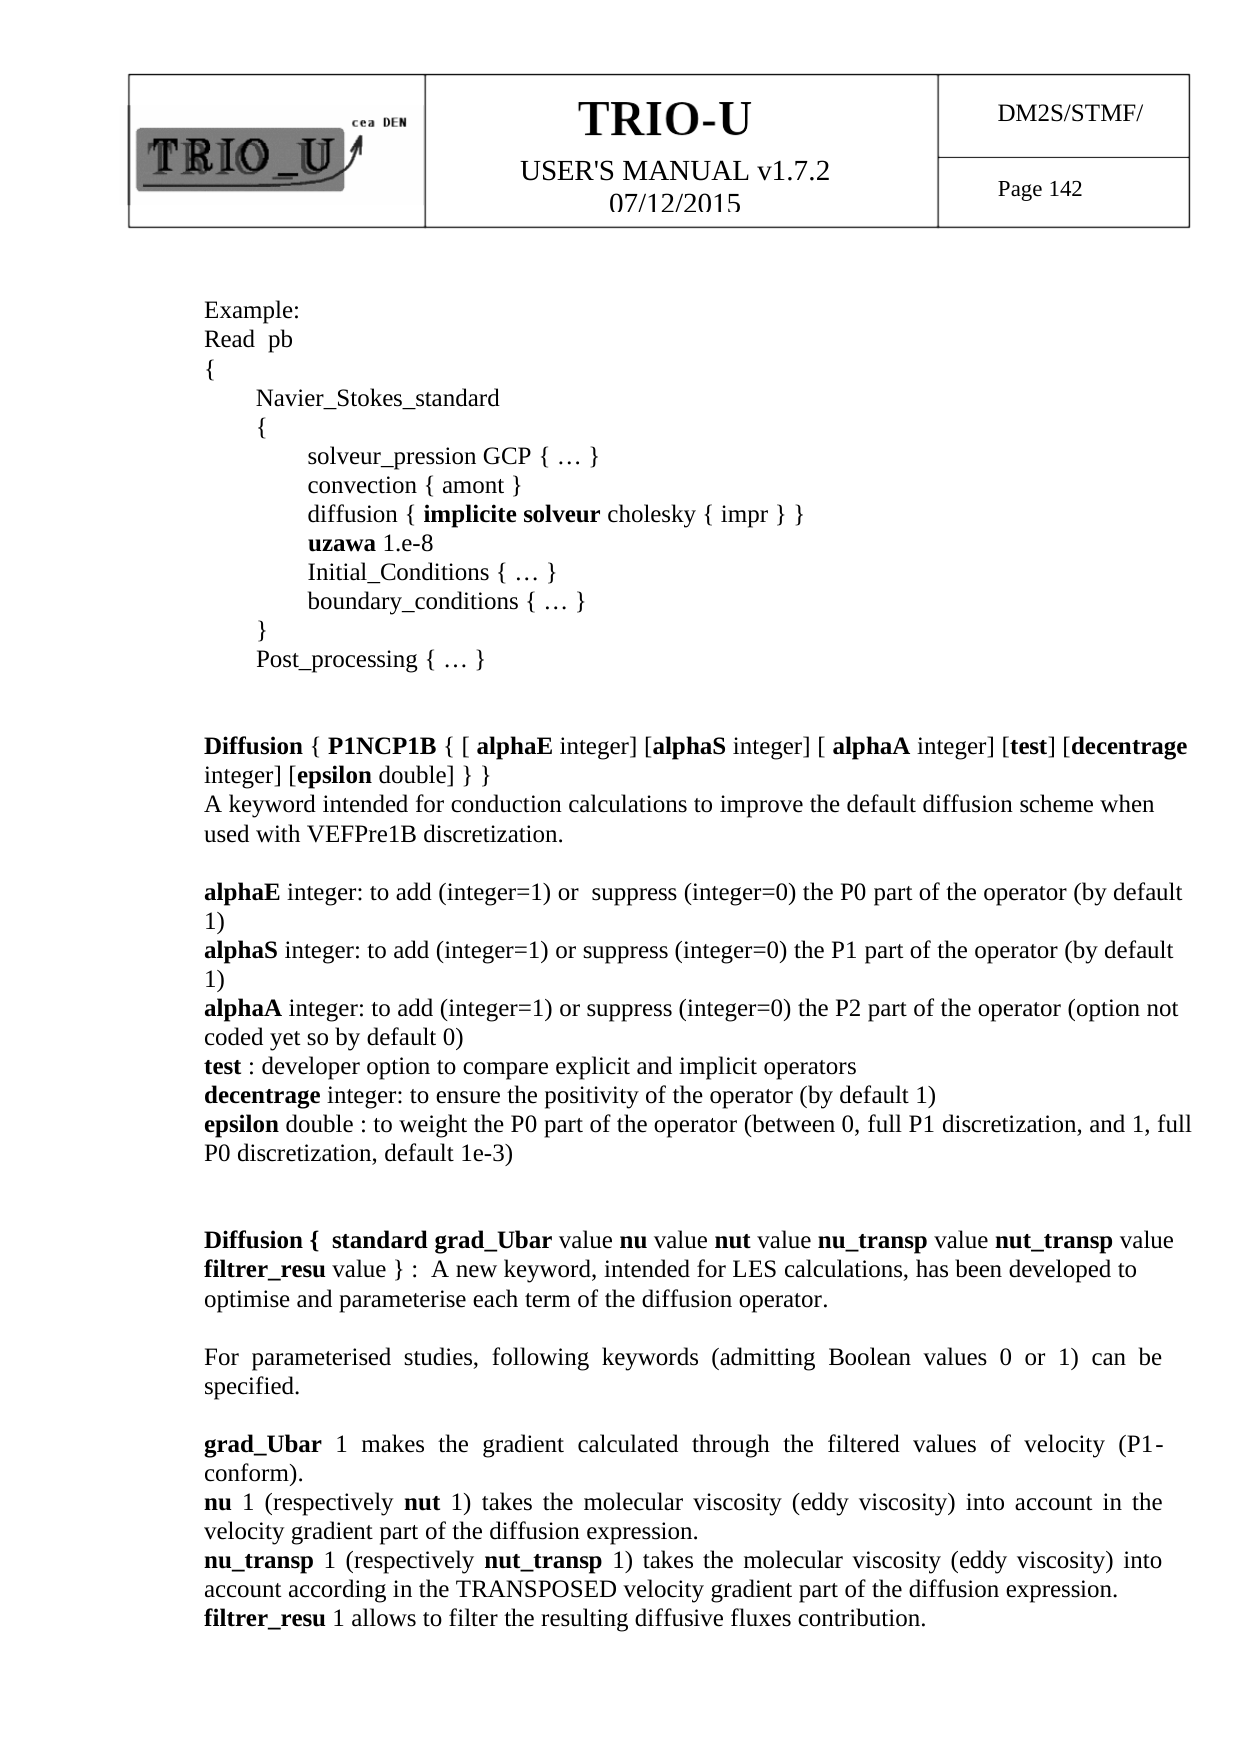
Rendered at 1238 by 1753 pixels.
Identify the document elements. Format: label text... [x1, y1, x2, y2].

text Initial_Conditions { … } [115, 557, 1196, 586]
text A keyword intended for conduction calculations to improve the default diffusion scheme when used with VEFPre1B discretization. [204, 789, 1196, 847]
text { [115, 353, 1196, 382]
text Diffusion { standard grad_Ubar value nu value nut value nu_transp value nut_transp value filtrer_resu value } : A new keyword, intended for LES calculations, has been developed to optimise and parameterise each term of the diffusion operator. [204, 1225, 1196, 1312]
text Post_processing { … } [115, 644, 1196, 673]
text Navier_Stokes_standard [115, 382, 1196, 412]
text solveur_pression GCP { … } [115, 441, 1196, 470]
text Diffusion { P1NCP1B { [ alphaE integer] [alphaS integer] [ alphaA integer] [test] [decentrage [115, 731, 1196, 760]
text boundary_conditions { … } [115, 586, 1196, 615]
text diffusion { implicite solveur cholesky { impr } } [115, 499, 1196, 528]
text { [115, 412, 1196, 441]
text alphaS integer: to add (integer=1) or suppress (integer=0) the P1 part of the operator (by default 1) [204, 935, 1196, 993]
text grad_Ubar 1 makes the gradient calculated through the filtered values of velocity (P1-conform). [204, 1429, 1164, 1487]
text decentrage integer: to ensure the positivity of the operator (by default 1) [115, 1080, 1196, 1109]
text nu 1 (respectively nut 1) takes the molecular viscosity (eddy viscosity) into account in the velocity gradient part of the diffusion expression. [204, 1487, 1164, 1545]
text epsilon double : to weight the P0 part of the operator (between 0, full P1 discretization, and 1, full P0 discretization, default 1e-3) [204, 1109, 1196, 1167]
text nu_transp 1 (respectively nut_transp 1) takes the molecular viscosity (eddy viscosity) into account according in the TRANSPOSED velocity gradient part of the diffusion expression. [204, 1545, 1164, 1603]
text convection { amont } [115, 470, 1196, 499]
text alphaA integer: to add (integer=1) or suppress (integer=0) the P2 part of the operator (option not coded yet so by default 0) [204, 993, 1196, 1051]
text uzawa 1.e-8 [115, 528, 1196, 557]
text Read pb [115, 324, 1196, 353]
text } [115, 615, 1196, 644]
text Example: [115, 295, 1196, 324]
text test : developer option to compare explicit and implicit operators [115, 1051, 1196, 1080]
text alphaE integer: to add (integer=1) or suppress (integer=0) the P0 part of the operator (by default 1) [204, 877, 1208, 935]
text For parameterised studies, following keywords (admitting Boolean values 0 or 1) can be specified. [204, 1342, 1164, 1400]
text integer] [epsilon double] } } [115, 760, 1196, 789]
text filtrer_resu 1 allows to filter the resulting diffusive fluxes contribution. [204, 1603, 1164, 1632]
